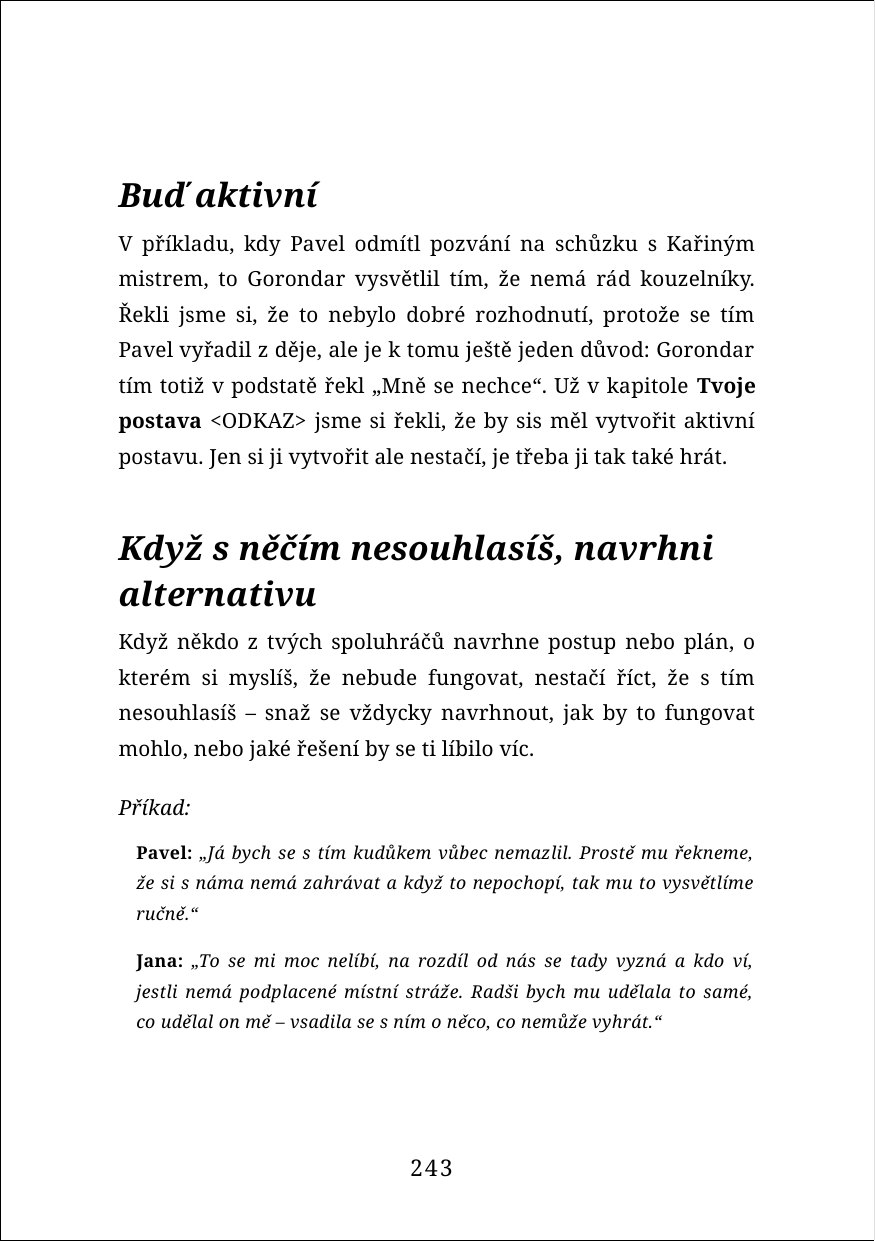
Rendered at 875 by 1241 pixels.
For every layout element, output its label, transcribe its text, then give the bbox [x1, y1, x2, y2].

text V příkladu, kdy Pavel odmítl pozvání na schůzku s Kařiným mistrem, to Gorondar vysvětlil tím, že nemá rád kouzelníky. Řekli jsme si, že to nebylo dobré rozhodnutí, protože se tím Pavel vyřadil z děje, ale je k tomu ještě jeden důvod: Gorondar tím totiž v podstatě řekl „Mně se nechce“. Už v kapitole Tvoje postava <ODKAZ> jsme si řekli, že by sis měl vytvořit aktivní postavu. Jen si ji vytvořit ale nestačí, je třeba ji tak také hrát. [118, 229, 756, 471]
text Příkad: [118, 793, 756, 822]
subtitle Když s něčím nesouhlasíš, navrhni alternativu [118, 525, 756, 616]
text Když někdo z tvých spoluhráčů navrhne postup nebo plán, o kterém si myslíš, že nebude fungovat, nestačí říct, že s tím nesouhlasíš – snaž se vždycky navrhnout, jak by to fungovat mohlo, nebo jaké řešení by se ti líbilo víc. [118, 627, 756, 762]
text Pavel: „Já bych se s tím kudůkem vůbec nemazlil. Prostě mu řekneme, že si s náma nemá zahrávat a když to nepochopí, tak mu to vysvětlíme ručně.“ [136, 841, 756, 925]
text Jana: „To se mi moc nelíbí, na rozdíl od nás se tady vyzná a kdo ví, jestli nemá podplacené místní stráže. Radši bych mu udělala to samé, co udělal on mě – vsadila se s ním o něco, co nemůže vyhrát.“ [136, 949, 756, 1033]
subtitle Buď aktivní [118, 172, 756, 217]
